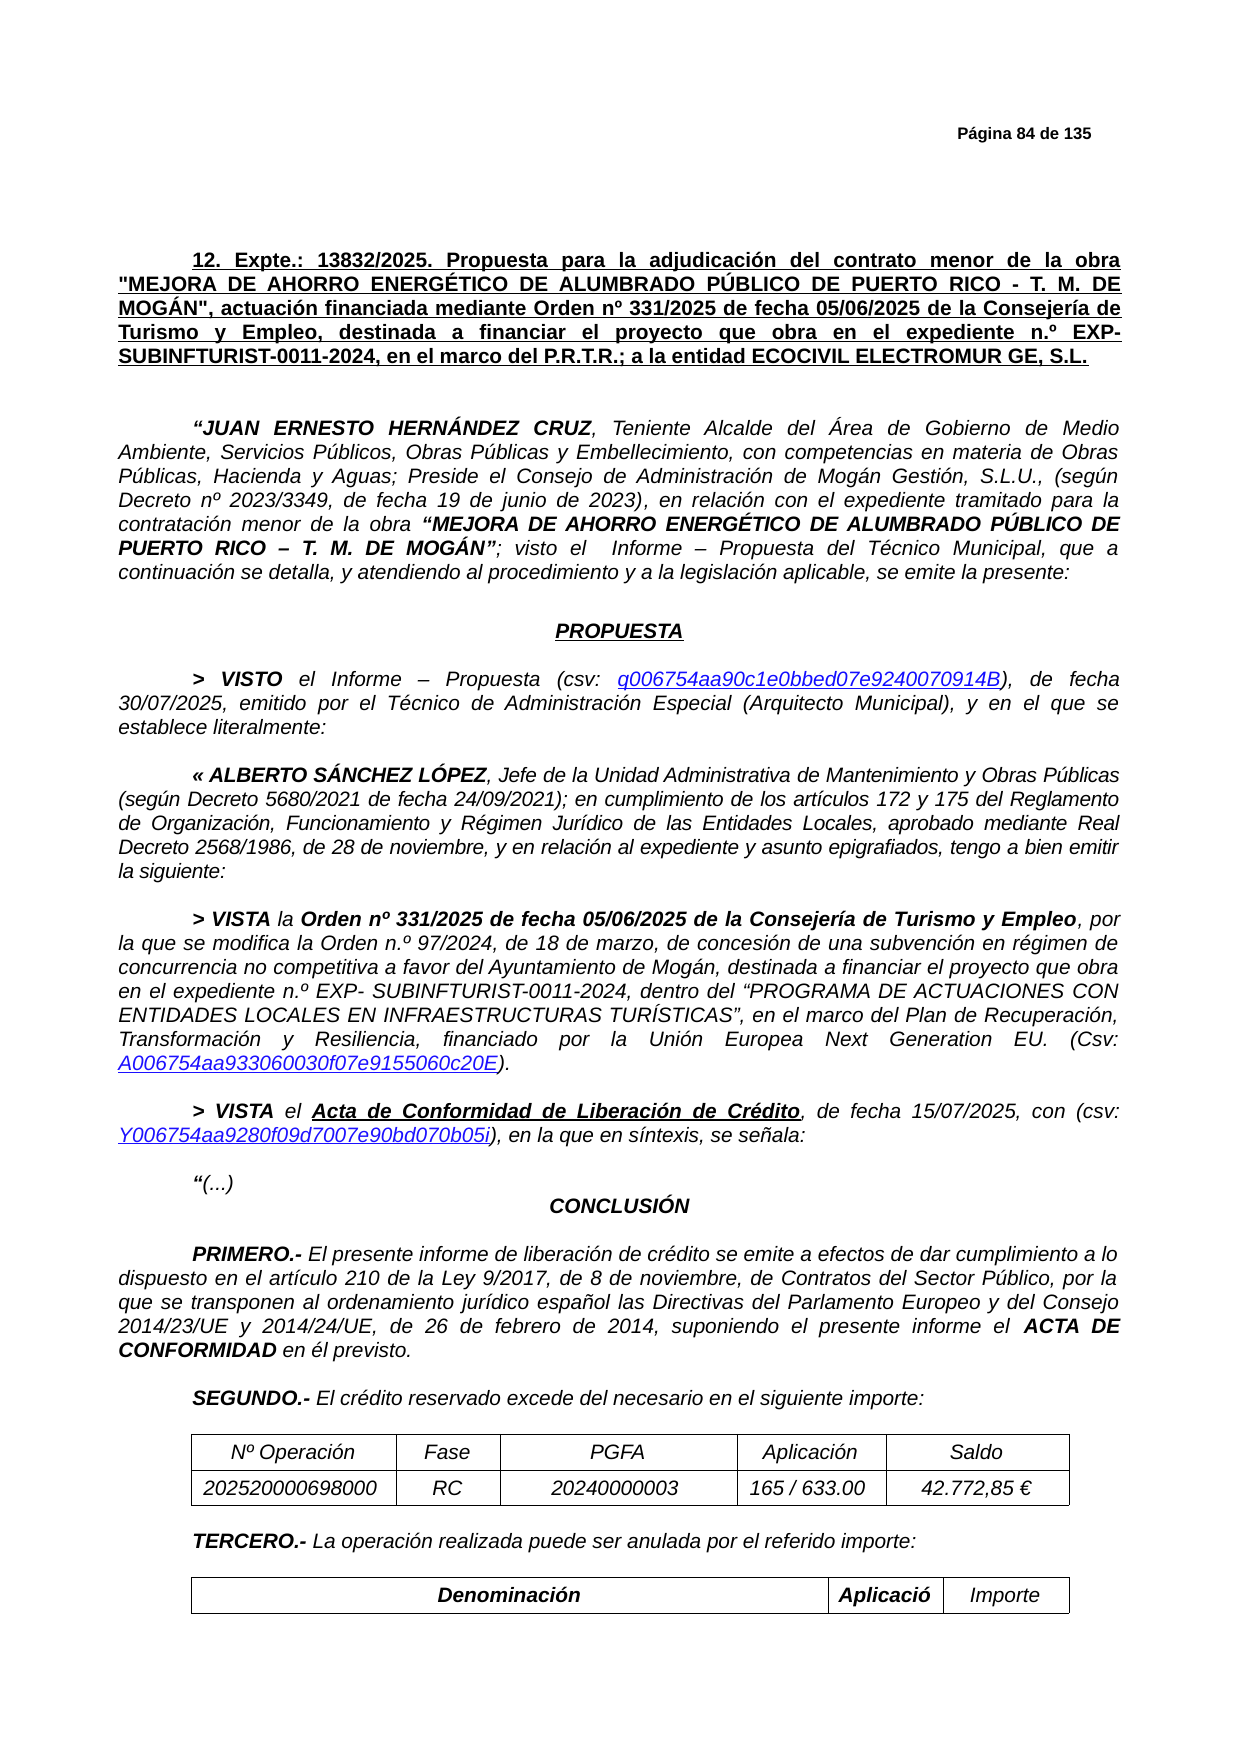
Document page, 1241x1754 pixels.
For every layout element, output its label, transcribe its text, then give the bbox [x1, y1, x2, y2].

text PROPUESTA [118, 619, 1122, 643]
text SEGUNDO.- El crédito reservado excede del necesario en el siguiente importe: [118, 1386, 1122, 1410]
text « ALBERTO SÁNCHEZ LÓPEZ, Jefe de la Unidad Administrativa de Mantenimiento y Obras Públicas (según Decreto 5680/2021 de fecha 24/09/2021); en cumplimiento de los artículos 172 y 175 del Reglamento de Organización, Funcionamiento y Régimen Jurídico de las Entidades Locales, aprobado mediante Real Decreto 2568/1986, de 28 de noviembre, y en relación al expediente y asunto epigrafiados, tengo a bien emitir la siguiente: [118, 763, 1122, 883]
text 12. Expte.: 13832/2025. Propuesta para la adjudicación del contrato menor de la obra "MEJORA DE AHORRO ENERGÉTICO DE ALUMBRADO PÚBLICO DE PUERTO RICO - T. M. DE [118, 248, 1122, 293]
table_header PGFA [501, 1435, 737, 1469]
table_cell 202520000698000 [192, 1471, 396, 1505]
text PRIMERO.- El presente informe de liberación de crédito se emite a efectos de dar cumplimiento a lo dispuesto en el artículo 210 de la Ley 9/2017, de 8 de noviembre, de Contratos del Sector Público, por la que se transponen al ordenamiento jurídico español las Directivas del Parlamento Europeo y del Consejo 2014/23/UE y 2014/24/UE, de 26 de febrero de 2014, suponiendo el presente informe el ACTA DE CONFORMIDAD en él previsto. [118, 1242, 1122, 1362]
table_cell RC [397, 1471, 500, 1505]
table_header Fase [397, 1435, 500, 1469]
text > VISTA el Acta de Conformidad de Liberación de Crédito, de fecha 15/07/2025, con (csv: Y006754aa9280f09d7007e90bd070b05i), en la que en síntexis, se señala: [118, 1098, 1122, 1146]
text “JUAN ERNESTO HERNÁNDEZ CRUZ, Teniente Alcalde del Área de Gobierno de Medio Ambiente, Servicios Públicos, Obras Públicas y Embellecimiento, con competencias en materia de Obras Públicas, Hacienda y Aguas; Preside el Consejo de Administración de Mogán Gestión, S.L.U., (según Decreto nº 2023/3349, de fecha 19 de junio de 2023), en relación con el expediente tramitado para la contratación menor de la obra “MEJORA DE AHORRO ENERGÉTICO DE ALUMBRADO PÚBLICO DE PUERTO RICO – T. M. DE MOGÁN”; visto el Informe – Propuesta del Técnico Municipal, que a continuación se detalla, y atendiendo al procedimiento y a la legislación aplicable, se emite la presente: [118, 416, 1122, 583]
table_header Denominación [192, 1578, 828, 1612]
text > VISTO el Informe – Propuesta (csv: q006754aa90c1e0bbed07e9240070914B), de fecha 30/07/2025, emitido por el Técnico de Administración Especial (Arquitecto Municipal), y en el que se establece literalmente: [118, 667, 1122, 739]
table_header Saldo [887, 1435, 1069, 1469]
table_header Importe [944, 1578, 1069, 1612]
table_cell 165 / 633.00 [738, 1471, 886, 1505]
table_header Aplicació [829, 1578, 943, 1612]
table_cell 42.772,85 € [887, 1471, 1069, 1505]
text MOGÁN", actuación financiada mediante Orden nº 331/2025 de fecha 05/06/2025 de la Consejería de [118, 294, 1122, 317]
text TERCERO.- La operación realizada puede ser anulada por el referido importe: [118, 1529, 1122, 1553]
table_cell 20240000003 [501, 1471, 737, 1505]
table_header Nº Operación [192, 1435, 396, 1469]
text “(...) [118, 1170, 1122, 1194]
text > VISTA la Orden nº 331/2025 de fecha 05/06/2025 de la Consejería de Turismo y Empleo, por la que se modifica la Orden n.º 97/2024, de 18 de marzo, de concesión de una subvención en régimen de concurrencia no competitiva a favor del Ayuntamiento de Mogán, destinada a financiar el proyecto que obra en el expediente n.º EXP- SUBINFTURIST-0011-2024, dentro del “PROGRAMA DE ACTUACIONES CON ENTIDADES LOCALES EN INFRAESTRUCTURAS TURÍSTICAS”, en el marco del Plan de Recuperación, Transformación y Resiliencia, financiado por la Unión Europea Next Generation EU. (Csv: A006754aa933060030f07e9155060c20E). [118, 907, 1122, 1074]
text CONCLUSIÓN [118, 1194, 1122, 1218]
text Turismo y Empleo, destinada a financiar el proyecto que obra en el expediente n.º EXP- [118, 318, 1122, 341]
table_header Aplicación [738, 1435, 886, 1469]
text SUBINFTURIST-0011-2024, en el marco del P.R.T.R.; a la entidad ECOCIVIL ELECTROMUR GE, S.L. [118, 342, 1122, 368]
